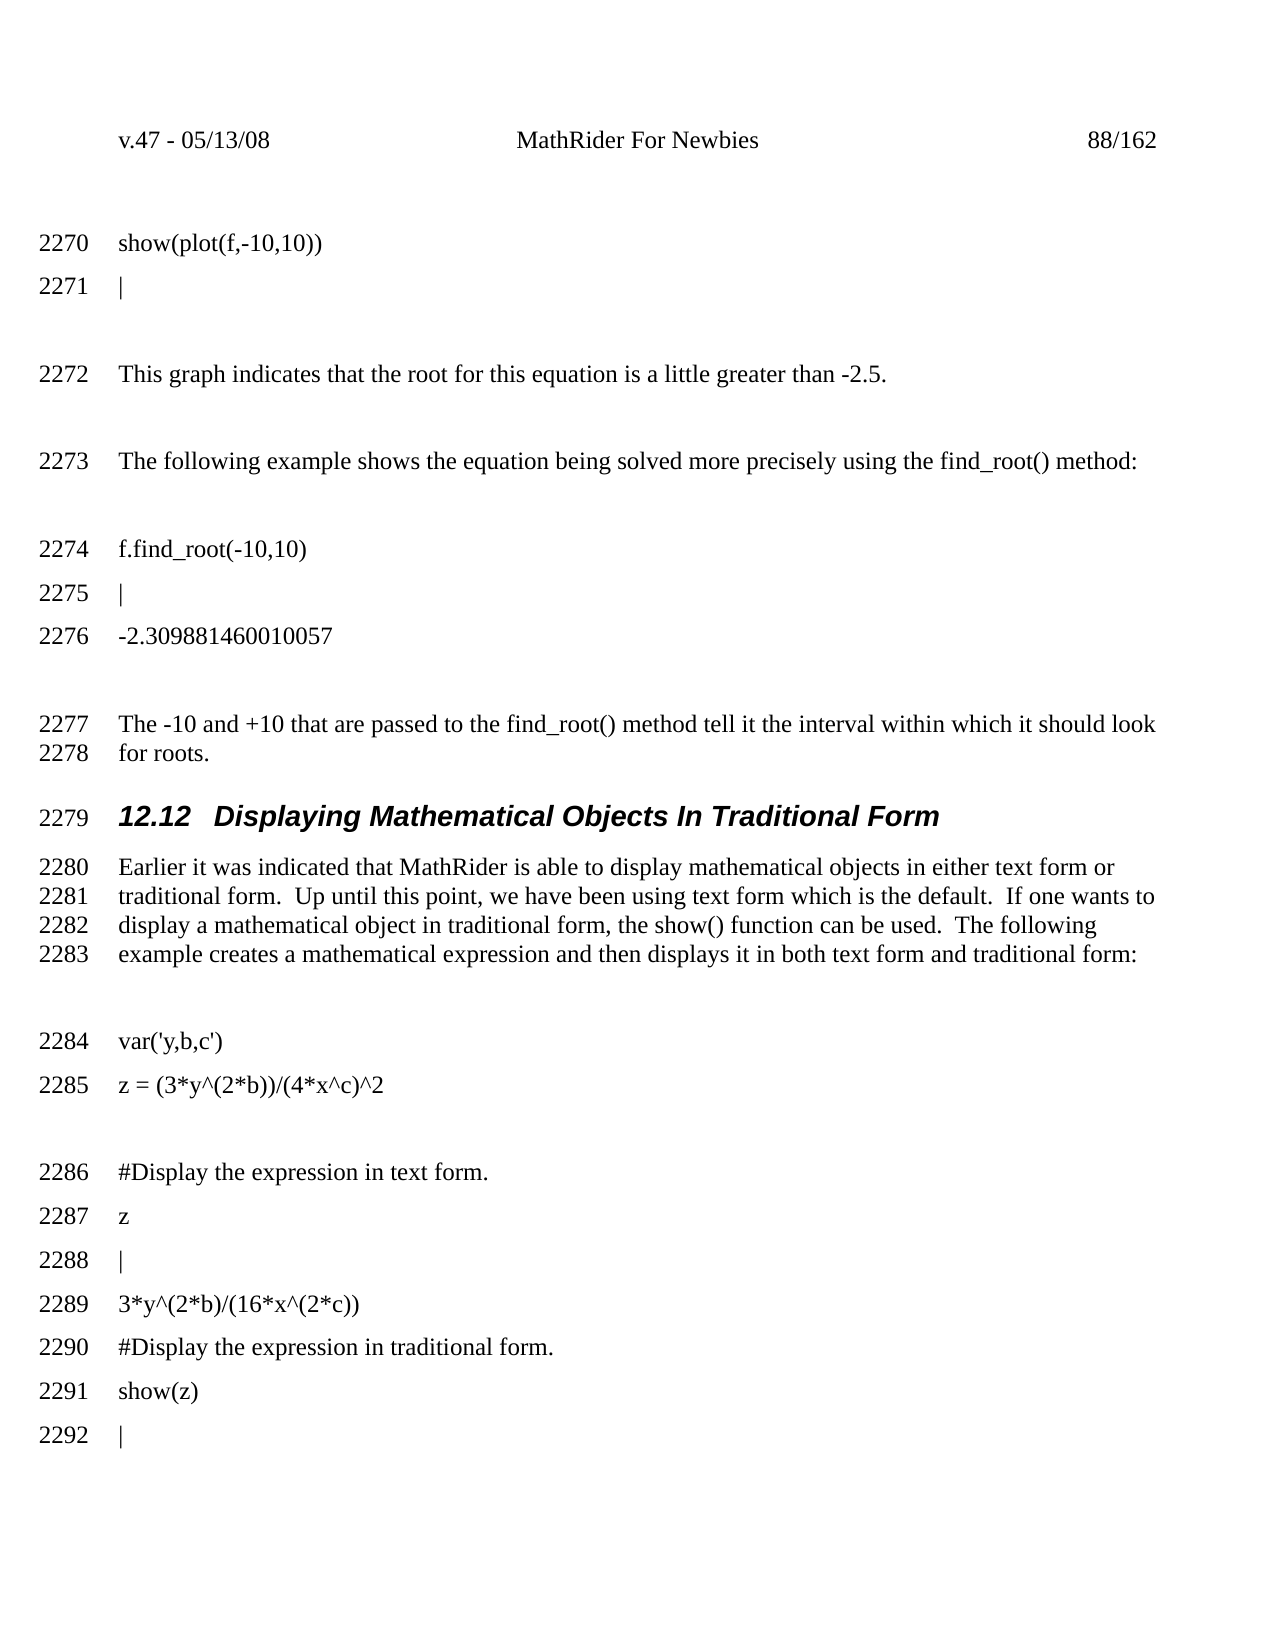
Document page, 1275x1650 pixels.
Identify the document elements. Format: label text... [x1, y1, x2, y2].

text #Display the expression in traditional form. [118, 1332, 1157, 1361]
text This graph indicates that the root for this equation is a little greater than -2.5. [118, 359, 1157, 388]
subtitle Displaying Mathematical Objects In Traditional Form [118, 799, 1157, 832]
text #Display the expression in text form. [118, 1157, 1157, 1186]
text Earlier it was indicated that MathRider is able to display mathematical objects in either text form or traditional form. Up until this point, we have been using text form which is the default. If one wants to display a mathematical object in traditional form, the show() function can be used. The following example creates a mathematical expression and then displays it in both text form and traditional form: [118, 852, 1157, 967]
text 3*y^(2*b)/(16*x^(2*c)) [118, 1289, 1157, 1317]
text show(z) [118, 1376, 1157, 1405]
text var('y,b,c') [118, 1026, 1157, 1055]
text show(plot(f,-10,10)) [118, 228, 1157, 256]
text | [118, 578, 1157, 606]
text f.find_root(-10,10) [118, 534, 1157, 563]
text -2.309881460010057 [118, 621, 1157, 650]
text | [118, 1245, 1157, 1274]
text z [118, 1201, 1157, 1230]
text The -10 and +10 that are passed to the find_root() method tell it the interval within which it should look for roots. [118, 709, 1157, 766]
text z = (3*y^(2*b))/(4*x^c)^2 [118, 1070, 1157, 1099]
text | [118, 1420, 1157, 1449]
text The following example shows the equation being solved more precisely using the find_root() method: [118, 446, 1157, 475]
text | [118, 271, 1157, 300]
